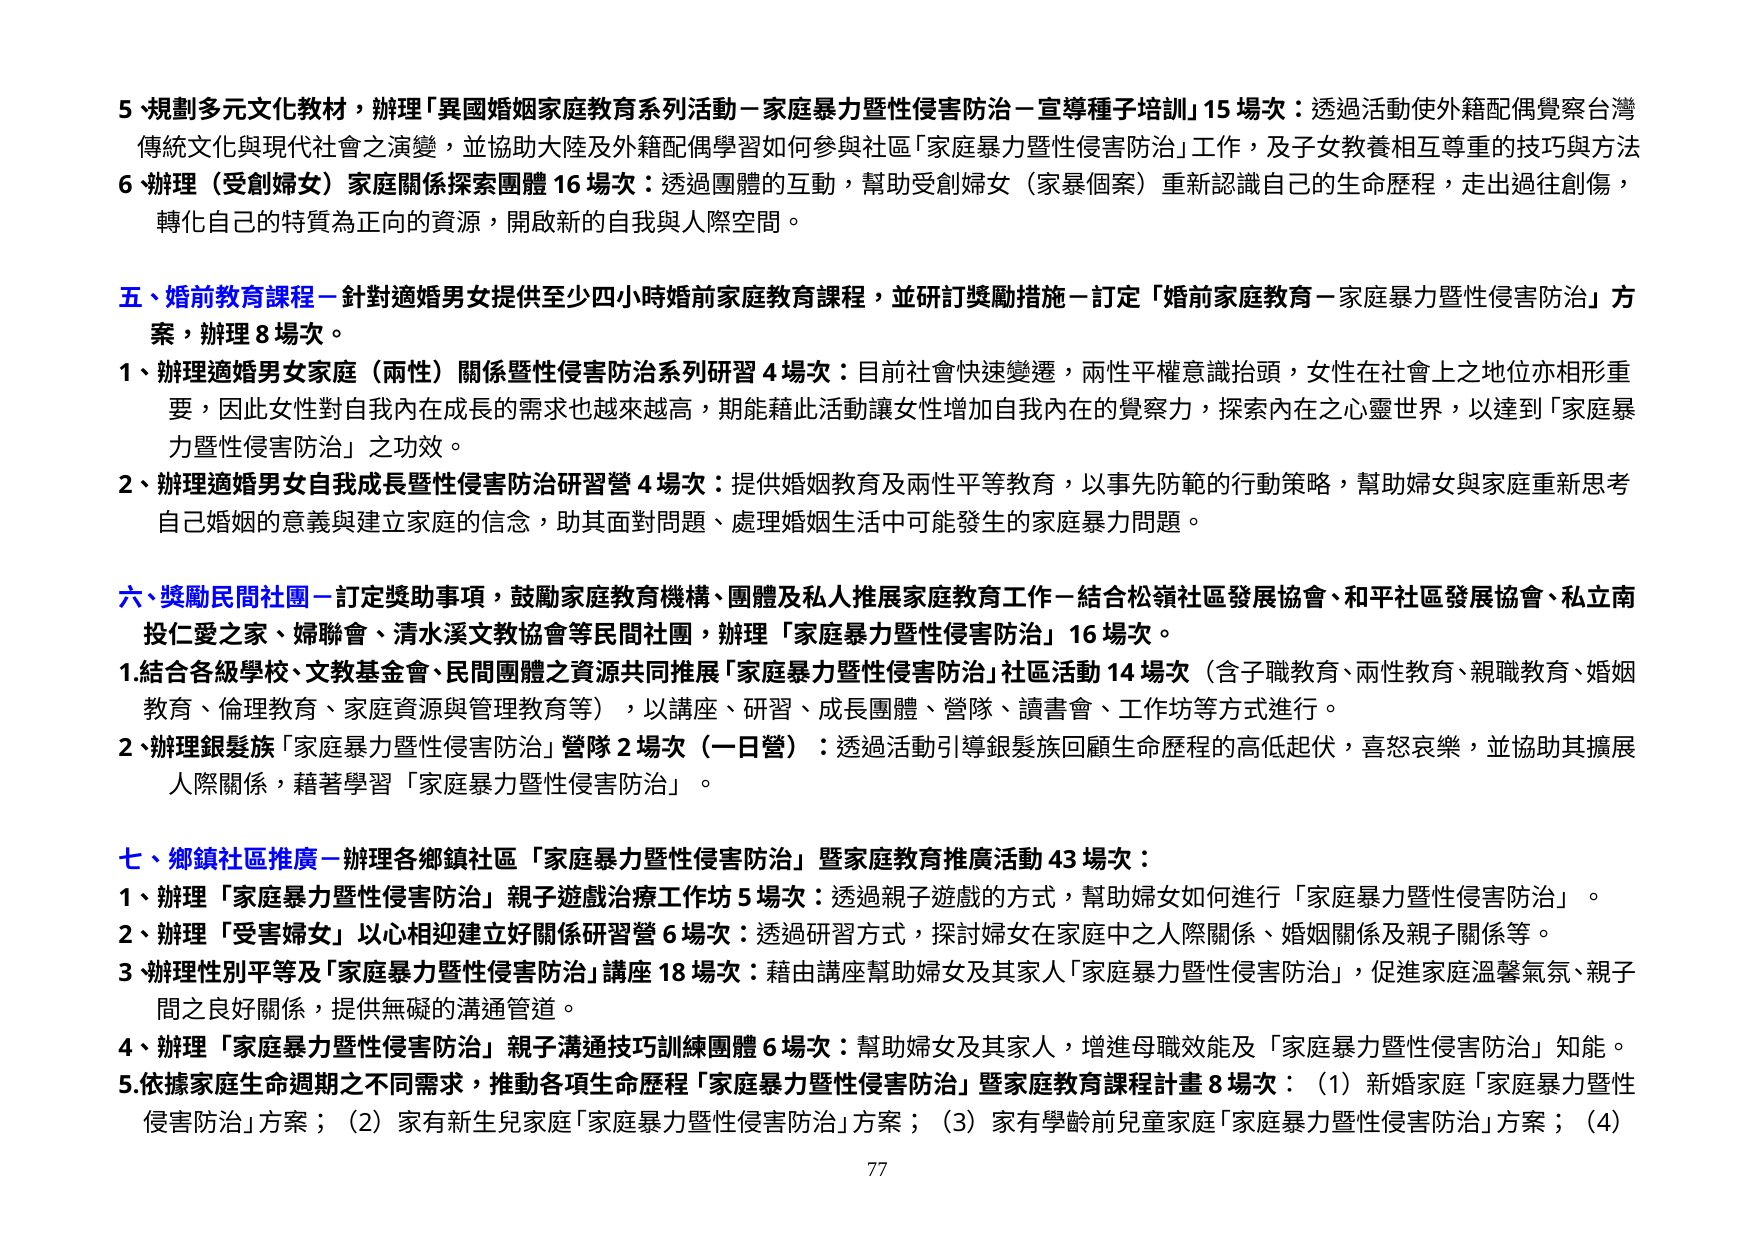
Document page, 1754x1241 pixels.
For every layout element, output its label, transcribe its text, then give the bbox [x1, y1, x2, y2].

text 4、辦理「家庭暴力暨性侵害防治」親子溝通技巧訓練團體6場次：幫助婦女及其家人，增進母職效能及「家庭暴力暨性侵害防治」知能。 [118, 1026, 1636, 1064]
text 5.依據家庭生命週期之不同需求，推動各項生命歷程「家庭暴力暨性侵害防治」暨家庭教育課程計畫8場次：（1）新婚家庭「家庭暴力暨性侵害防治」方案；（2）家有新生兒家庭「家庭暴力暨性侵害防治」方案；（3）家有學齡前兒童家庭「家庭暴力暨性侵害防治」方案；（4） [118, 1064, 1636, 1139]
text 5、規劃多元文化教材，辦理「異國婚姻家庭教育系列活動－家庭暴力暨性侵害防治－宣導種子培訓」15場次：透過活動使外籍配偶覺察台灣傳統文化與現代社會之演變，並協助大陸及外籍配偶學習如何參與社區「家庭暴力暨性侵害防治」工作，及子女教養相互尊重的技巧與方法。 [118, 89, 1636, 164]
text 2、辦理「受害婦女」以心相迎建立好關係研習營6場次：透過研習方式，探討婦女在家庭中之人際關係、婚姻關係及親子關係等。 [118, 914, 1636, 951]
text 六、獎勵民間社團－訂定獎助事項，鼓勵家庭教育機構、團體及私人推展家庭教育工作－結合松嶺社區發展協會、和平社區發展協會、私立南投仁愛之家、婦聯會、清水溪文教協會等民間社團，辦理「家庭暴力暨性侵害防治」16場次。 [118, 576, 1636, 651]
text 1、辦理「家庭暴力暨性侵害防治」親子遊戲治療工作坊5場次：透過親子遊戲的方式，幫助婦女如何進行「家庭暴力暨性侵害防治」。 [118, 876, 1636, 914]
text 五、婚前教育課程－針對適婚男女提供至少四小時婚前家庭教育課程，並研訂獎勵措施－訂定「婚前家庭教育－家庭暴力暨性侵害防治」方案，辦理8場次。 [118, 276, 1636, 351]
text 1.結合各級學校、文教基金會、民間團體之資源共同推展「家庭暴力暨性侵害防治」社區活動14場次（含子職教育、兩性教育、親職教育、婚姻教育、倫理教育、家庭資源與管理教育等），以講座、研習、成長團體、營隊、讀書會、工作坊等方式進行。 [118, 651, 1636, 726]
text 2、辦理適婚男女自我成長暨性侵害防治研習營4場次：提供婚姻教育及兩性平等教育，以事先防範的行動策略，幫助婦女與家庭重新思考自己婚姻的意義與建立家庭的信念，助其面對問題、處理婚姻生活中可能發生的家庭暴力問題。 [118, 464, 1636, 539]
text 3、辦理性別平等及「家庭暴力暨性侵害防治」講座18場次：藉由講座幫助婦女及其家人「家庭暴力暨性侵害防治」，促進家庭溫馨氣氛、親子間之良好關係，提供無礙的溝通管道。 [118, 951, 1636, 1026]
text 6、辦理（受創婦女）家庭關係探索團體16場次：透過團體的互動，幫助受創婦女（家暴個案）重新認識自己的生命歷程，走出過往創傷，轉化自己的特質為正向的資源，開啟新的自我與人際空間。 [118, 164, 1636, 239]
text 七、鄉鎮社區推廣－辦理各鄉鎮社區「家庭暴力暨性侵害防治」暨家庭教育推廣活動43場次： [118, 839, 1636, 876]
text 1、辦理適婚男女家庭（兩性）關係暨性侵害防治系列研習4場次：目前社會快速變遷，兩性平權意識抬頭，女性在社會上之地位亦相形重要，因此女性對自我內在成長的需求也越來越高，期能藉此活動讓女性增加自我內在的覺察力，探索內在之心靈世界，以達到「家庭暴力暨性侵害防治」之功效。 [118, 351, 1636, 464]
text 2、辦理銀髮族「家庭暴力暨性侵害防治」營隊2場次（一日營）：透過活動引導銀髮族回顧生命歷程的高低起伏，喜怒哀樂，並協助其擴展人際關係，藉著學習「家庭暴力暨性侵害防治」。 [118, 726, 1636, 801]
